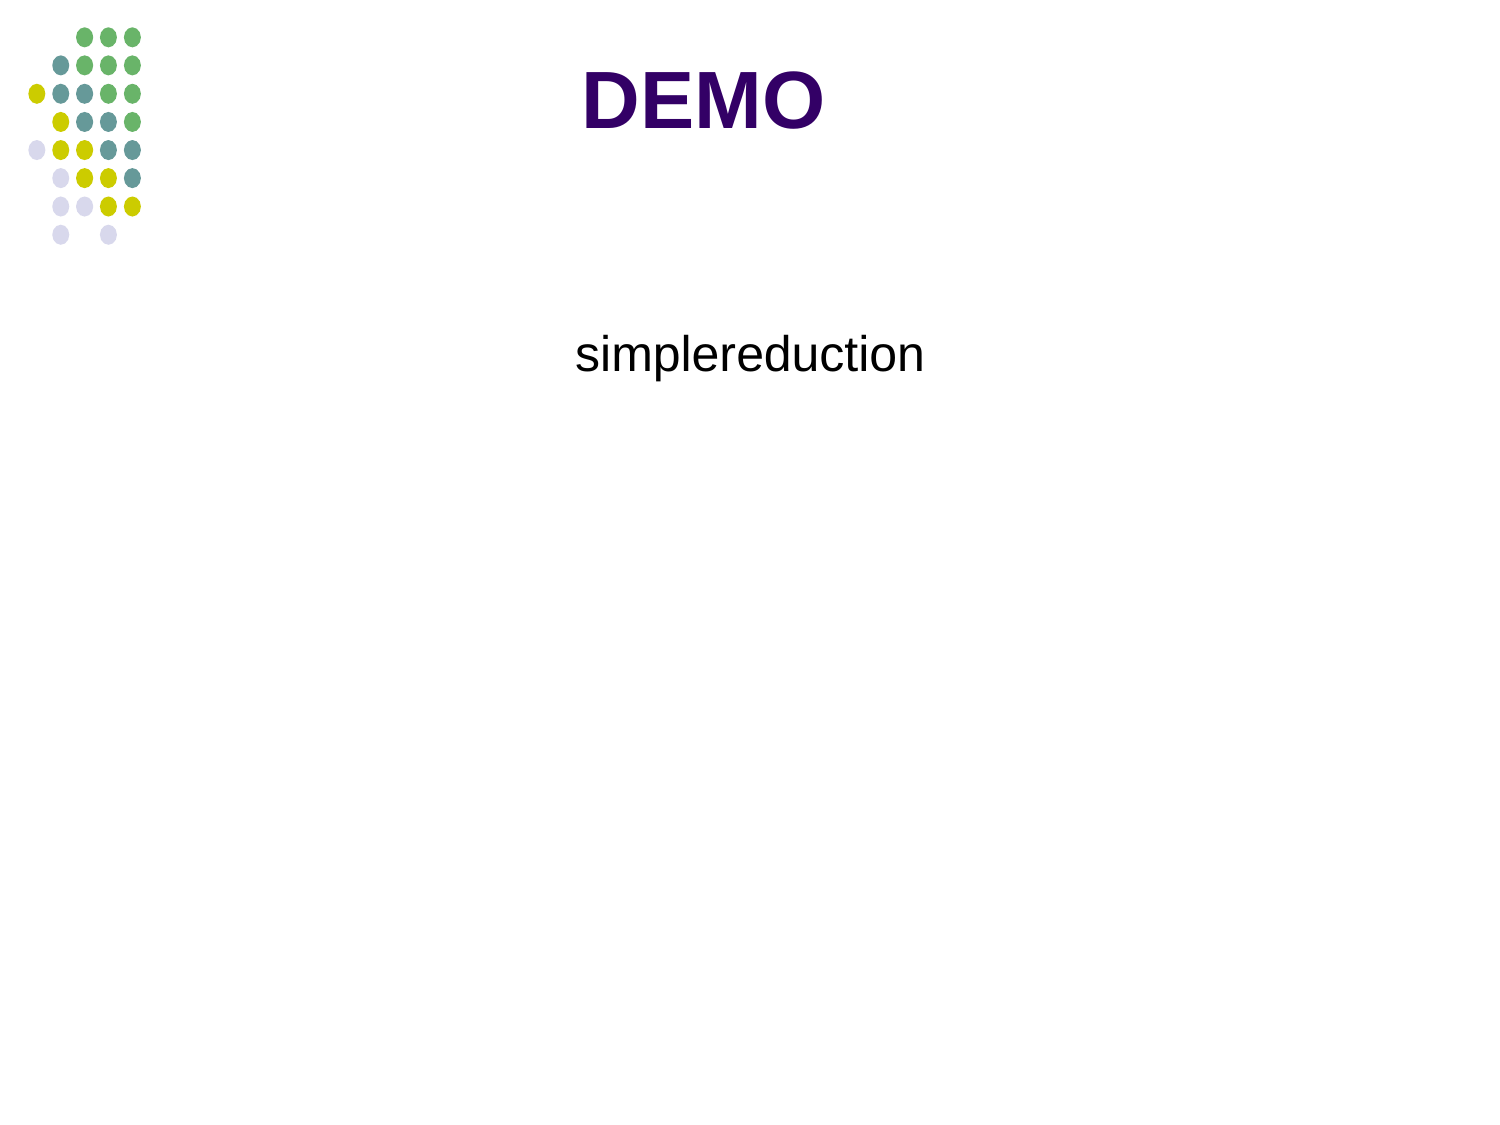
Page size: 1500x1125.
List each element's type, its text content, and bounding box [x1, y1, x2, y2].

list simplereduction [75, 228, 1426, 473]
title DEMO [566, 40, 917, 176]
